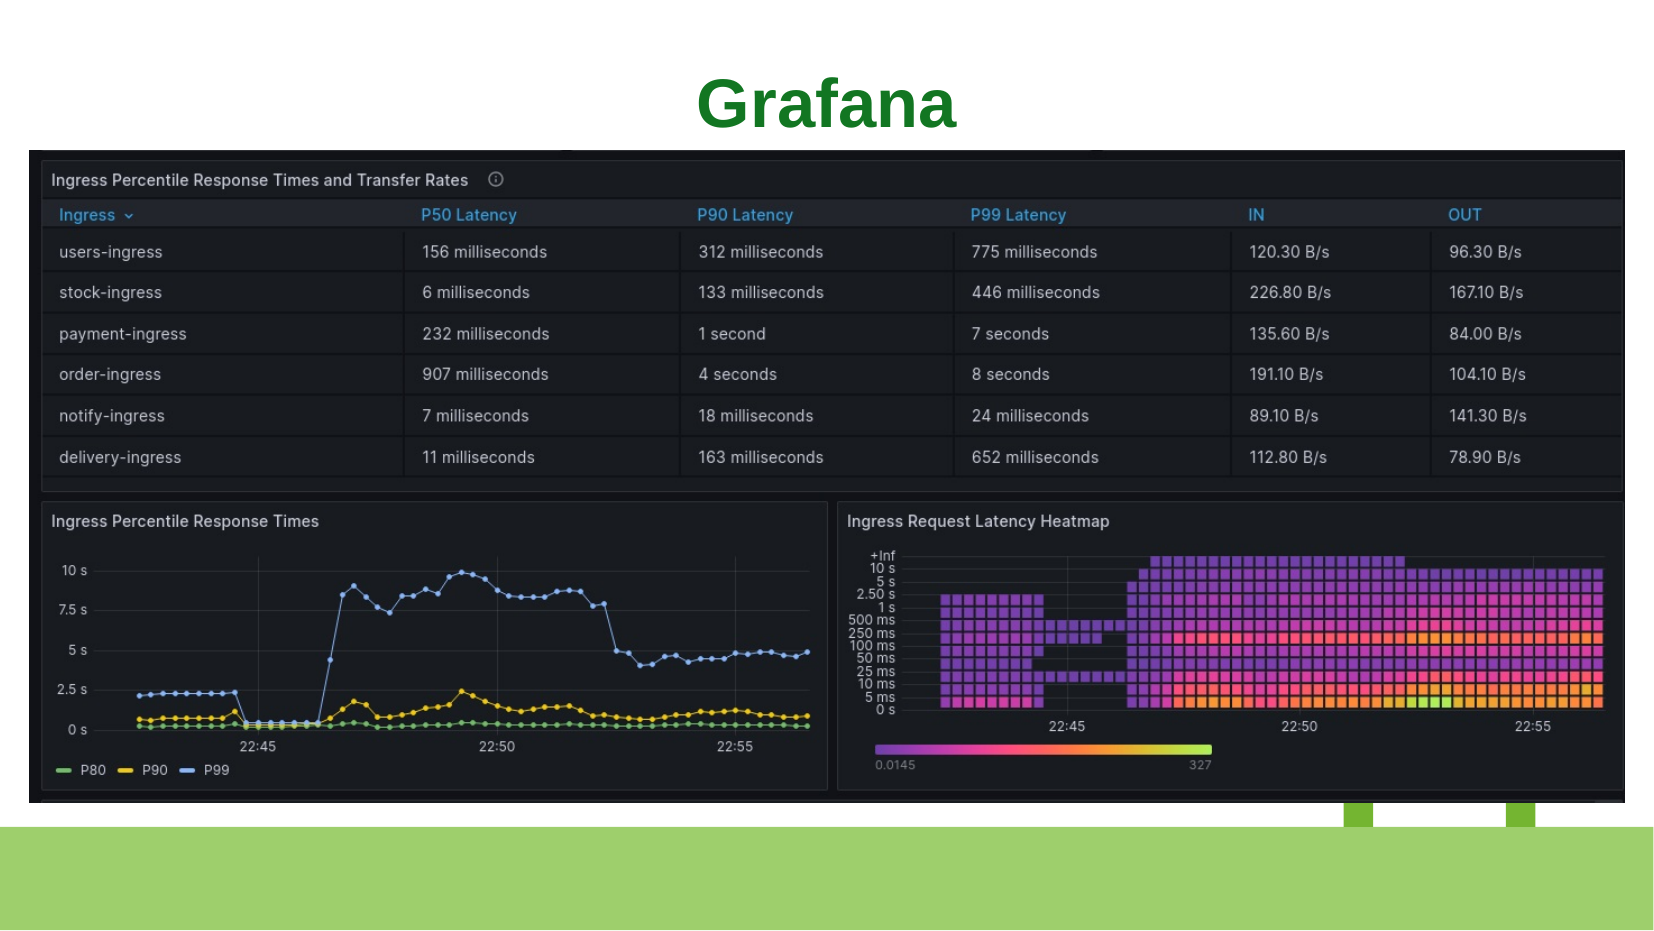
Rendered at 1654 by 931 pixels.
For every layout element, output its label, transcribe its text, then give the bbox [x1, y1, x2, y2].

picture [29, 150, 1625, 803]
title Grafana [88, 29, 1565, 150]
